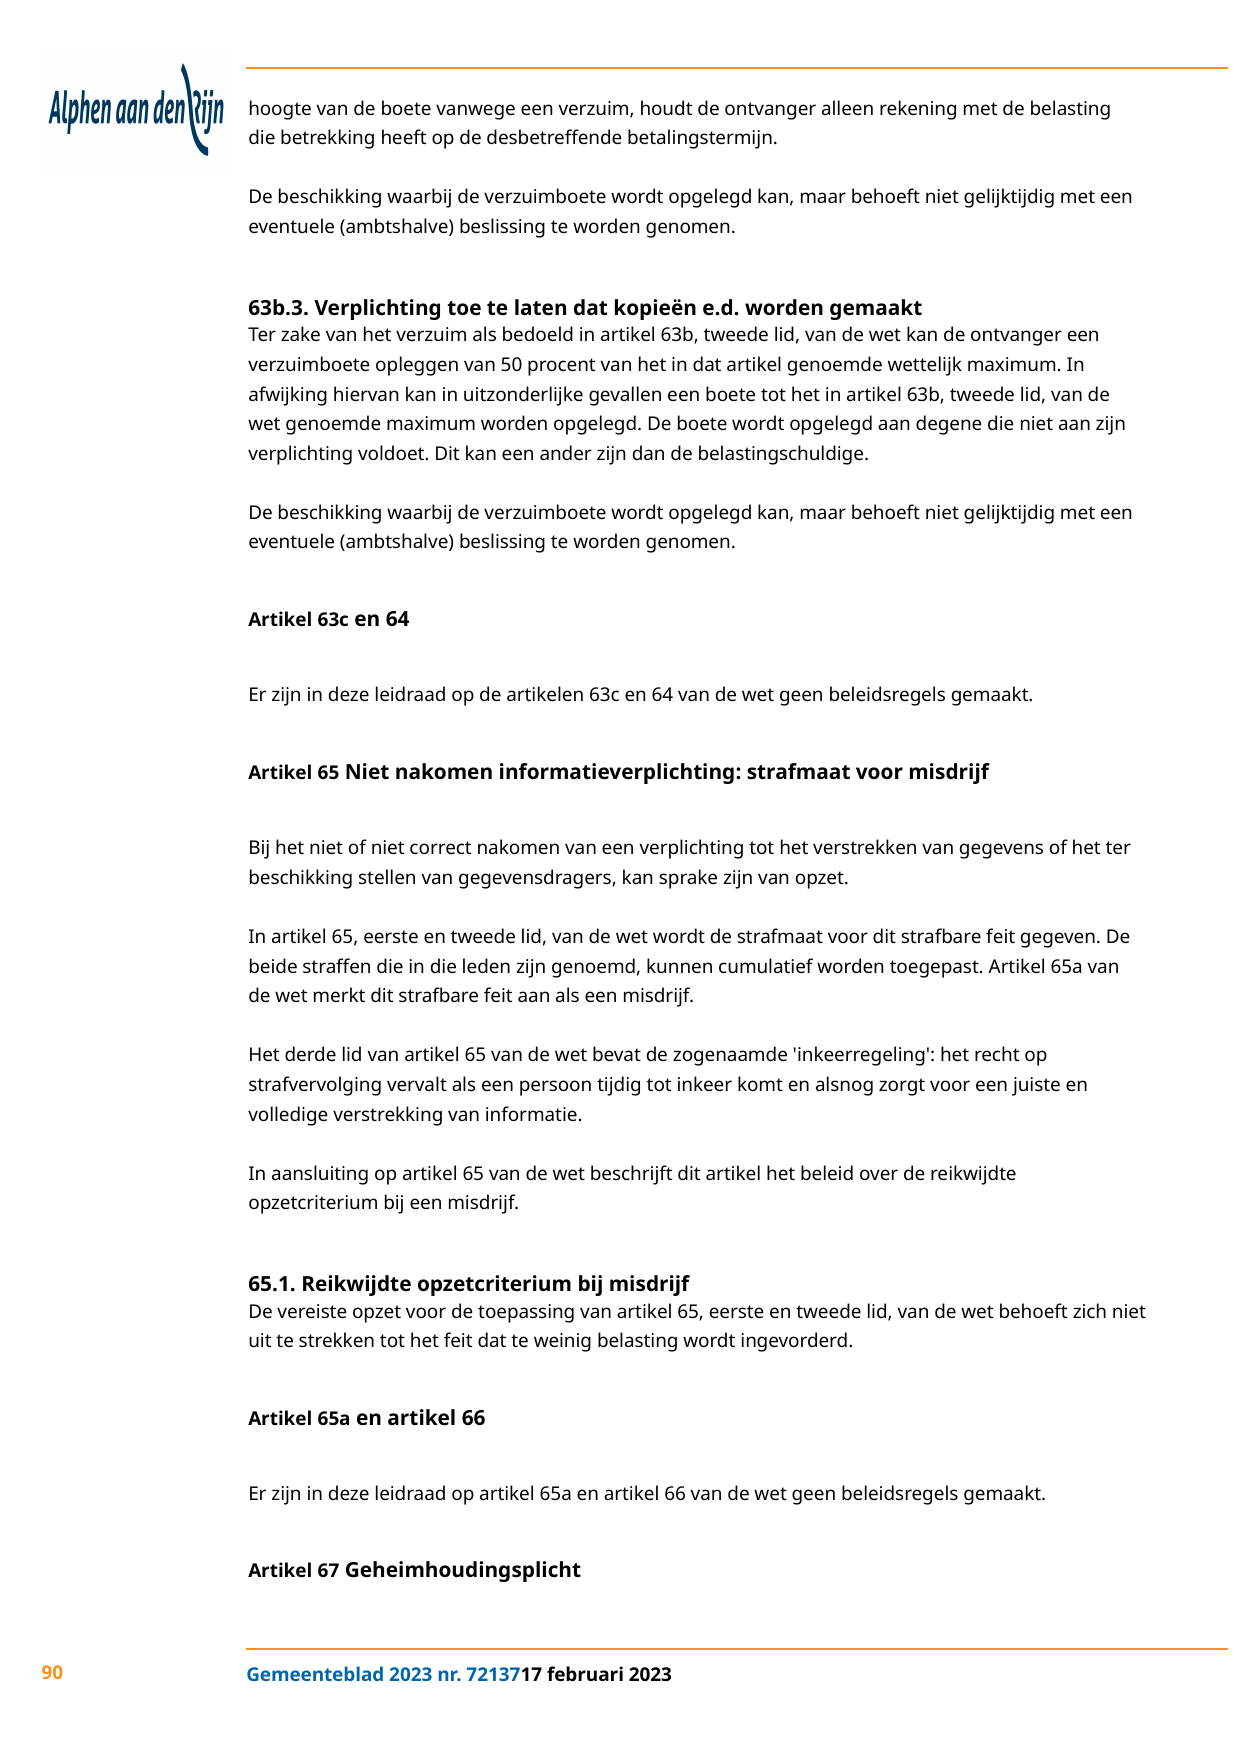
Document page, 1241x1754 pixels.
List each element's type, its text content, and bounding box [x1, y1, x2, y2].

text Artikel 63c en 64 [248, 604, 1152, 632]
text eventuele (ambtshalve) beslissing te worden genomen. [248, 529, 1152, 554]
text In artikel 65, eerste en tweede lid, van de wet wordt de strafmaat voor dit strafbare feit gegeven. De [248, 923, 1152, 949]
text hoogte van de boete vanwege een verzuim, houdt de ontvanger alleen rekening met de belasting [248, 95, 1152, 121]
text Ter zake van het verzuim als bedoeld in artikel 63b, tweede lid, van de wet kan de ontvanger een [248, 322, 1152, 347]
picture [41, 47, 231, 172]
text strafvervolging vervalt als een persoon tijdig tot inkeer komt en alsnog zorgt voor een juiste en [248, 1071, 1152, 1097]
text 63b.3. Verplichting toe te laten dat kopieën e.d. worden gemaakt [248, 293, 1152, 322]
text de wet merkt dit strafbare feit aan als een misdrijf. [248, 982, 1152, 1008]
text Bij het niet of niet correct nakomen van een verplichting tot het verstrekken van gegevens of het ter [248, 834, 1152, 860]
text Artikel 65 Niet nakomen informatieverplichting: strafmaat voor misdrijf [248, 757, 1152, 785]
text In aansluiting op artikel 65 van de wet beschrijft dit artikel het beleid over de reikwijdte [248, 1160, 1152, 1186]
text De vereiste opzet voor de toepassing van artikel 65, eerste en tweede lid, van de wet behoeft zich niet uit te strekken tot het feit dat te weinig belasting wordt ingevorderd. [248, 1298, 1152, 1353]
text verzuimboete opleggen van 50 procent van het in dat artikel genoemde wettelijk maximum. In [248, 351, 1152, 377]
text beide straffen die in die leden zijn genoemd, kunnen cumulatief worden toegepast. Artikel 65a van [248, 953, 1152, 978]
text beschikking stellen van gegevensdragers, kan sprake zijn van opzet. [248, 864, 1152, 890]
text wet genoemde maximum worden opgelegd. De boete wordt opgelegd aan degene die niet aan zijn [248, 410, 1152, 436]
text die betrekking heeft op de desbetreffende betalingstermijn. [248, 124, 1152, 150]
text De beschikking waarbij de verzuimboete wordt opgelegd kan, maar behoeft niet gelijktijdig met een [248, 183, 1152, 209]
text 65.1. Reikwijdte opzetcriterium bij misdrijf [248, 1269, 1152, 1298]
text De beschikking waarbij de verzuimboete wordt opgelegd kan, maar behoeft niet gelijktijdig met een [248, 499, 1152, 525]
text Artikel 65a en artikel 66 [248, 1403, 1152, 1431]
text Artikel 67 Geheimhoudingsplicht [248, 1556, 1152, 1584]
text Het derde lid van artikel 65 van de wet bevat de zogenaamde 'inkeerregeling': het recht op [248, 1042, 1152, 1067]
text afwijking hiervan kan in uitzonderlijke gevallen een boete tot het in artikel 63b, tweede lid, van de [248, 381, 1152, 406]
text volledige verstrekking van informatie. [248, 1101, 1152, 1126]
text opzetcriterium bij een misdrijf. [248, 1189, 1152, 1215]
text Er zijn in deze leidraad op artikel 65a en artikel 66 van de wet geen beleidsregels gemaakt. [248, 1480, 1152, 1506]
text Er zijn in deze leidraad op de artikelen 63c en 64 van de wet geen beleidsregels gemaakt. [248, 682, 1152, 707]
text verplichting voldoet. Dit kan een ander zijn dan de belastingschuldige. [248, 440, 1152, 466]
text eventuele (ambtshalve) beslissing te worden genomen. [248, 213, 1152, 239]
